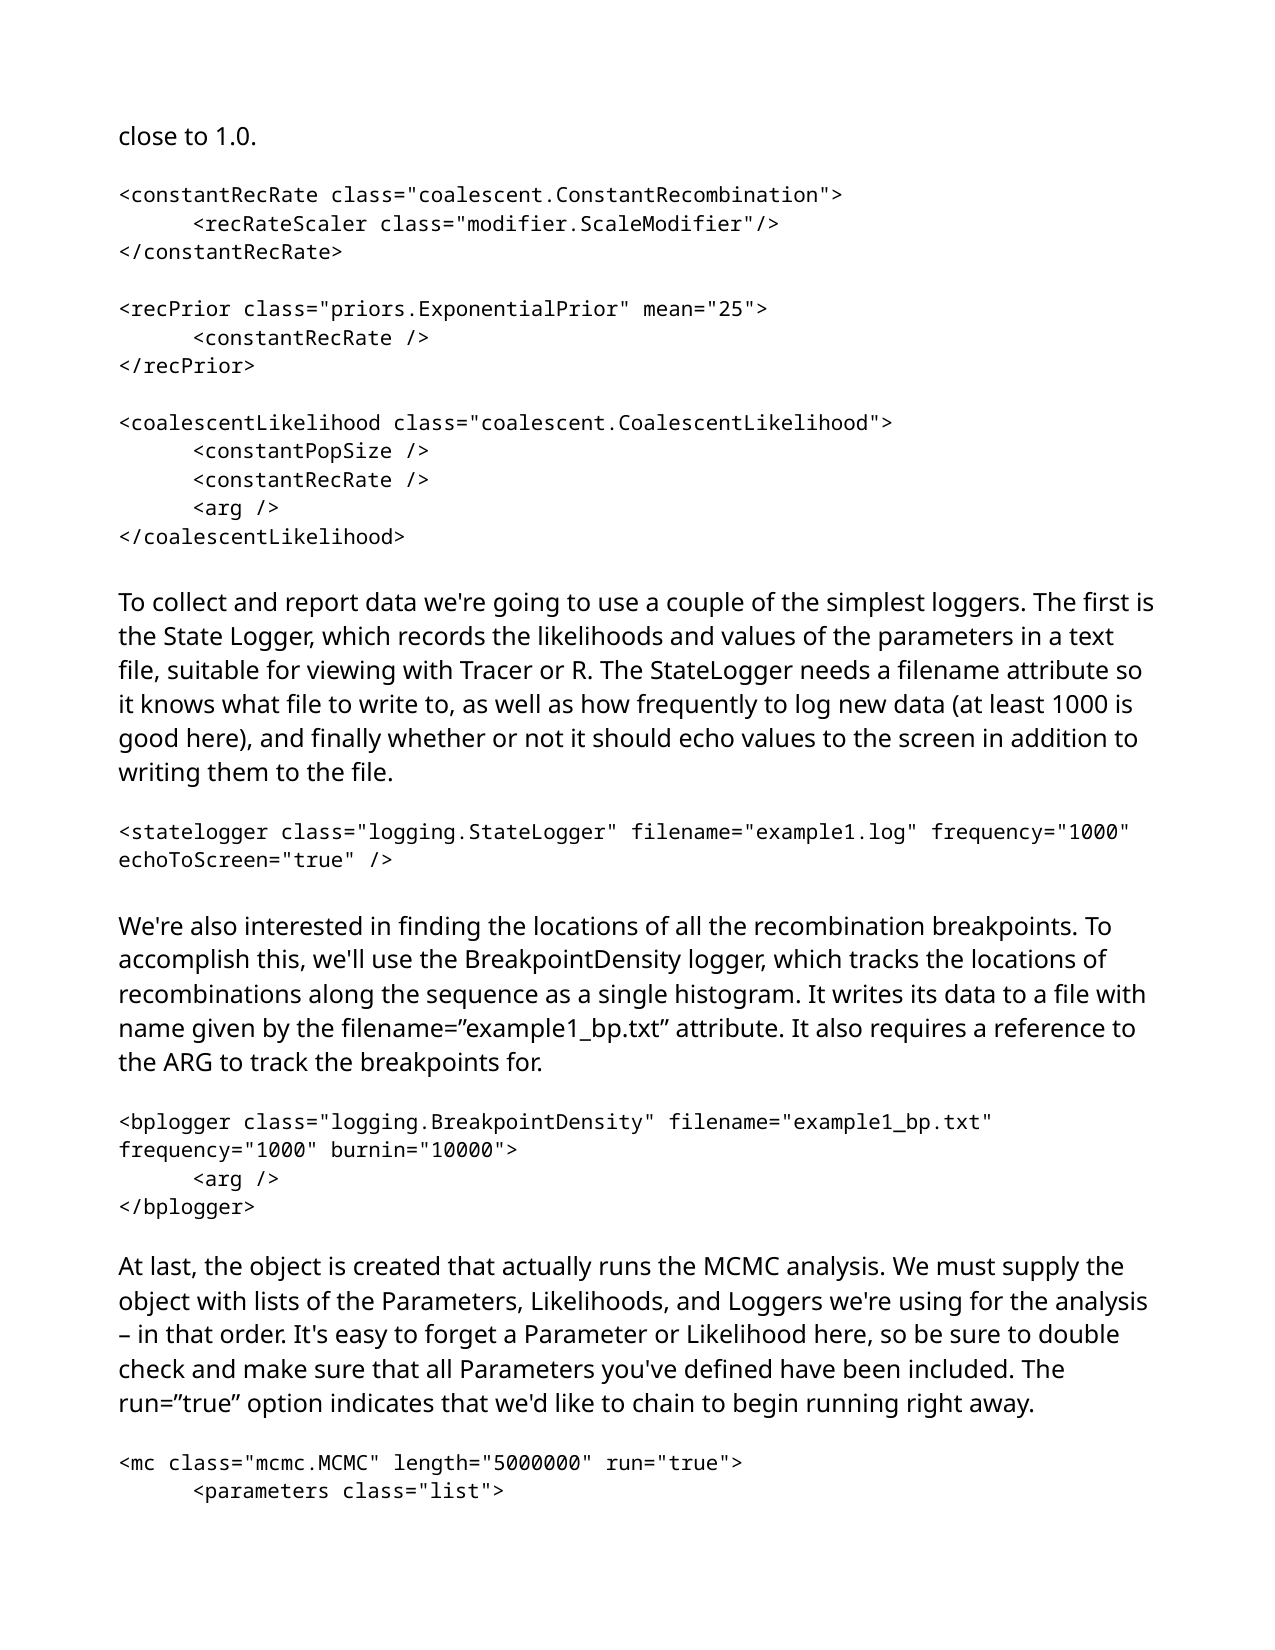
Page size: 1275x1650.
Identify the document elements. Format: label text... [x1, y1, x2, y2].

text close to 1.0. [118, 118, 1157, 152]
text <arg /> [118, 1164, 1157, 1192]
text We're also interested in finding the locations of all the recombination breakpoints. To accomplish this, we'll use the BreakpointDensity logger, which tracks the locations of recombinations along the sequence as a single histogram. It writes its data to a file with name given by the filename=”example1_bp.txt” attribute. It also requires a reference to the ARG to track the breakpoints for. [118, 908, 1157, 1078]
text <constantRecRate class="coalescent.ConstantRecombination"> [118, 181, 1157, 209]
text <recPrior class="priors.ExponentialPrior" mean="25"> [118, 294, 1157, 323]
text <constantPopSize /> [118, 437, 1157, 465]
text </recPrior> [118, 351, 1157, 380]
text <bplogger class="logging.BreakpointDensity" filename="example1_bp.txt" frequency="1000" burnin="10000"> [118, 1107, 1157, 1164]
text <recRateScaler class="modifier.ScaleModifier"/> [118, 209, 1157, 237]
text <coalescentLikelihood class="coalescent.CoalescentLikelihood"> [118, 408, 1157, 437]
text <statelogger class="logging.StateLogger" filename="example1.log" frequency="1000" echoToScreen="true" /> [118, 817, 1157, 874]
text <parameters class="list"> [118, 1476, 1157, 1505]
text <mc class="mcmc.MCMC" length="5000000" run="true"> [118, 1448, 1157, 1476]
text <constantRecRate /> [118, 465, 1157, 493]
text </constantRecRate> [118, 237, 1157, 266]
text </coalescentLikelihood> [118, 522, 1157, 550]
text </bplogger> [118, 1192, 1157, 1221]
text <arg /> [118, 493, 1157, 522]
text To collect and report data we're going to use a couple of the simplest loggers. The first is the State Logger, which records the likelihoods and values of the parameters in a text file, suitable for viewing with Tracer or R. The StateLogger needs a filename attribute so it knows what file to write to, as well as how frequently to log new data (at least 1000 is good here), and finally whether or not it should echo values to the screen in addition to writing them to the file. [118, 584, 1157, 789]
text At last, the object is created that actually runs the MCMC analysis. We must supply the object with lists of the Parameters, Likelihoods, and Loggers we're using for the analysis – in that order. It's easy to forget a Parameter or Likelihood here, so be sure to double check and make sure that all Parameters you've defined have been included. The run=”true” option indicates that we'd like to chain to begin running right away. [118, 1249, 1157, 1419]
text <constantRecRate /> [118, 323, 1157, 351]
